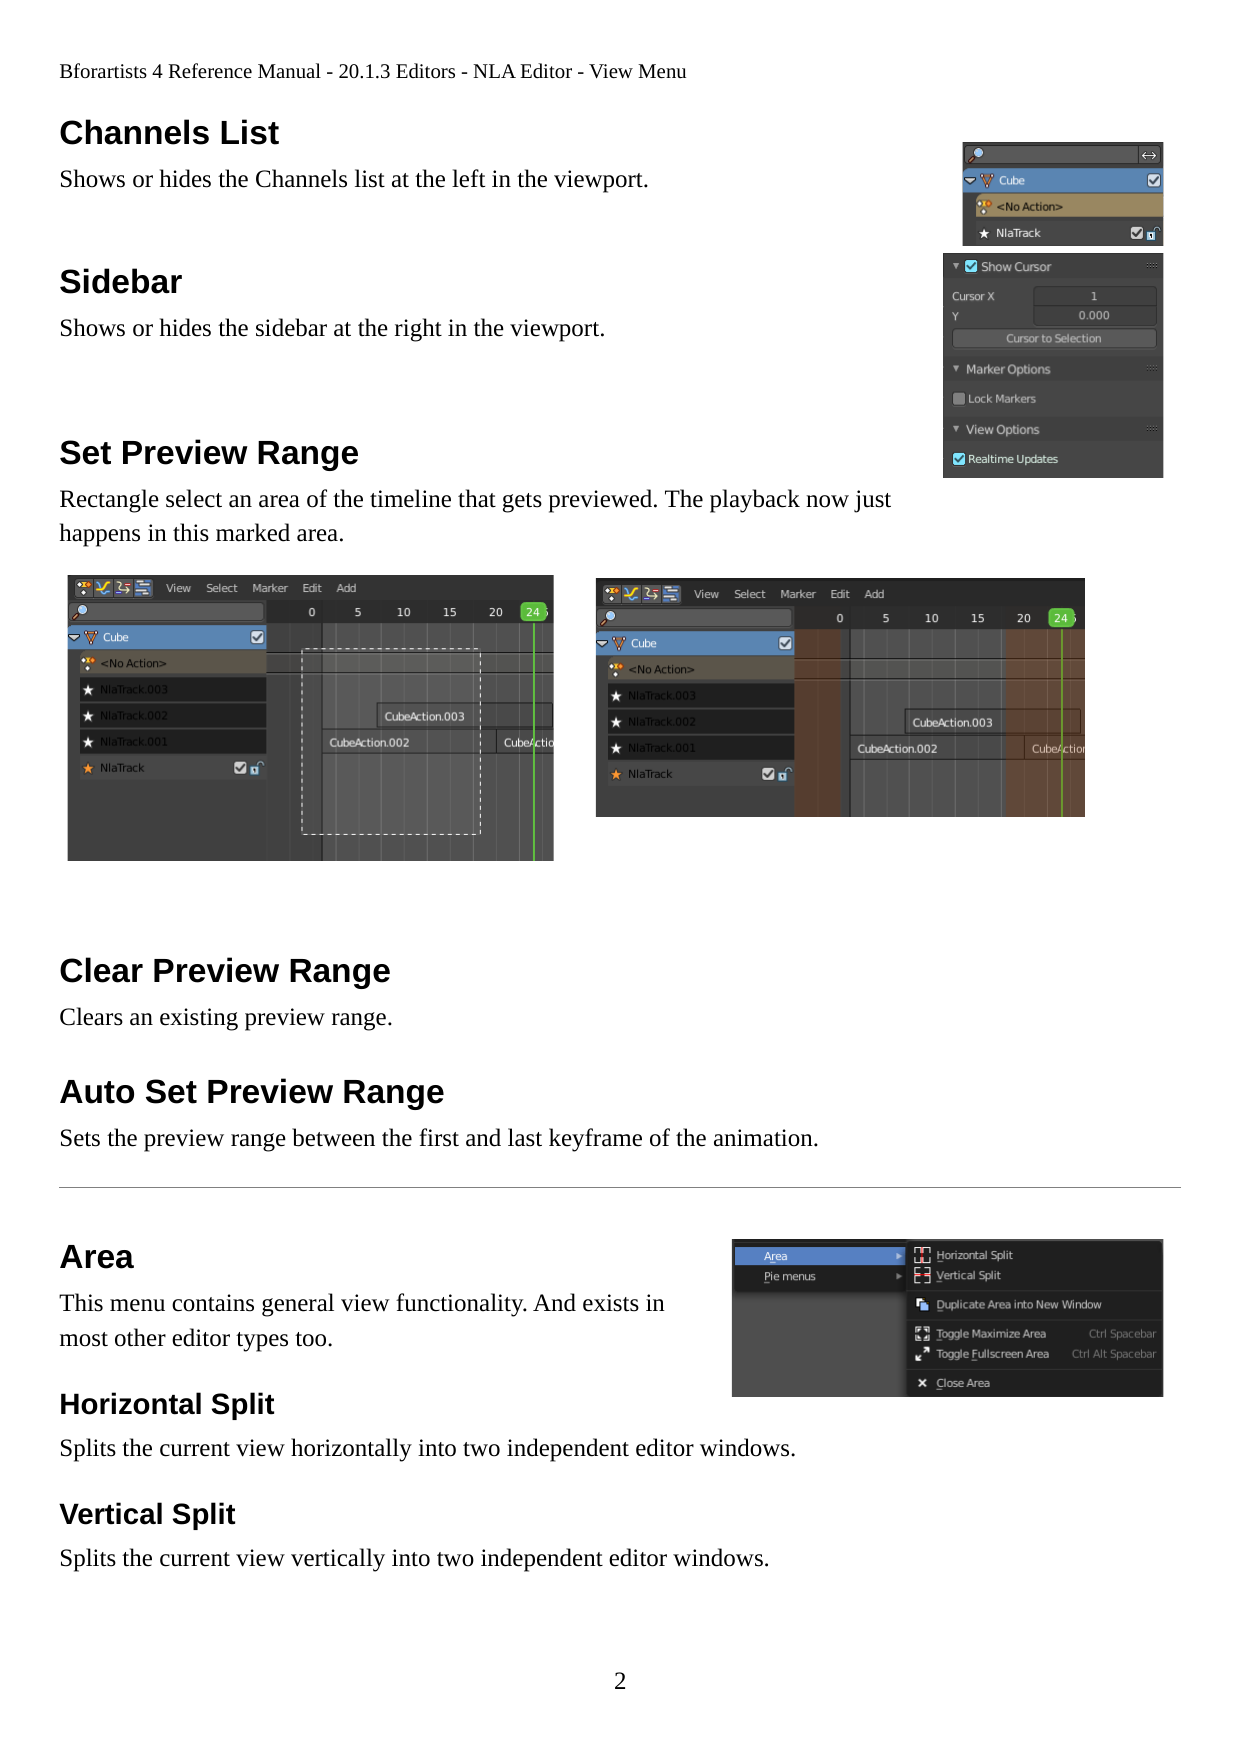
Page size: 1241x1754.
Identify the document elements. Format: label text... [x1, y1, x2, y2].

subtitle Vertical Split [59, 1497, 1181, 1530]
text Sets the preview range between the first and last keyframe of the animation. [59, 1123, 1181, 1152]
picture [943, 253, 1164, 478]
subtitle [1164, 432, 1181, 471]
text Shows or hides the Channels list at the left in the viewport. [59, 164, 962, 192]
subtitle Clear Preview Range [59, 951, 1181, 990]
text Splits the current view horizontally into two independent editor windows. [59, 1433, 1181, 1462]
subtitle Auto Set Preview Range [59, 1072, 1181, 1111]
picture [731, 1239, 1164, 1397]
text This menu contains general view functionality. And exists in most other editor types too. [59, 1288, 731, 1352]
text Splits the current view vertically into two independent editor windows. [59, 1543, 1181, 1572]
picture [595, 578, 1085, 817]
text Rectangle select an area of the timeline that gets previewed. The playback now just happens in this marked area. [59, 484, 1181, 547]
picture [67, 575, 554, 861]
picture [962, 142, 1164, 246]
subtitle Area [59, 1237, 1181, 1276]
subtitle Set Preview Range [59, 432, 943, 471]
subtitle Sidebar [59, 262, 943, 301]
text Clears an existing preview range. [59, 1002, 1181, 1031]
text Shows or hides the sidebar at the right in the viewport. [59, 313, 943, 342]
subtitle Channels List [59, 113, 1181, 151]
subtitle Horizontal Split [59, 1387, 1181, 1420]
subtitle [1164, 262, 1181, 301]
